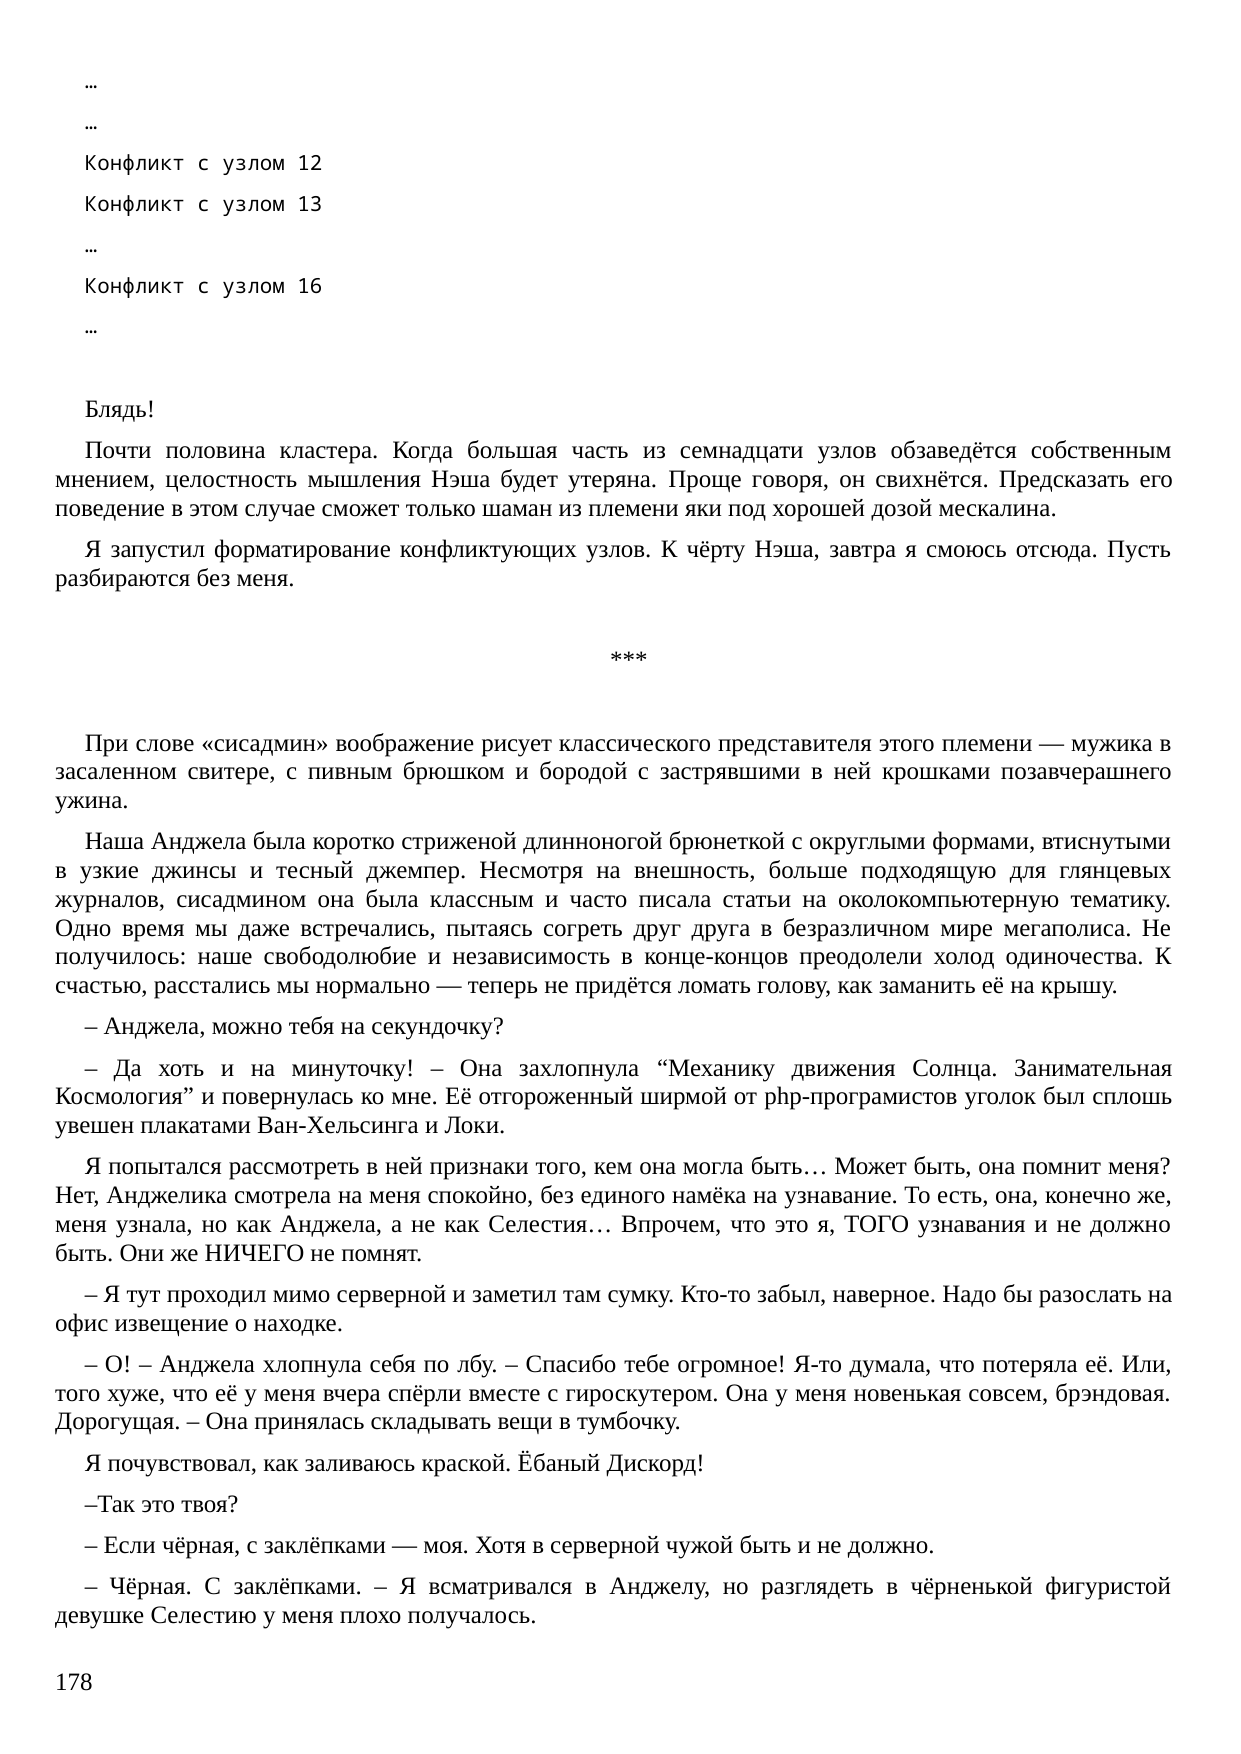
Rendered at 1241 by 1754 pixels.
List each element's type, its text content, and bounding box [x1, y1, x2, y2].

text Я попытался рассмотреть в ней признаки того, кем она могла быть… Может быть, она помнит меня? Нет, Анджелика смотрела на меня спокойно, без единого намёка на узнавание. То есть, она, конечно же, меня узнала, но как Анджела, а не как Селестия… Впрочем, что это я, ТОГО узнавания и не должно быть. Они же НИЧЕГО не помнят. [55, 1151, 1173, 1266]
text – О! – Анджела хлопнула себя по лбу. – Спасибо тебе огромное! Я-то думала, что потеряла её. Или, того хуже, что её у меня вчера спёрли вместе с гироскутером. Она у меня новенькая совсем, брэндовая. Дорогущая. – Она принялась складывать вещи в тумбочку. [55, 1349, 1173, 1435]
text – Я тут проходил мимо серверной и заметил там сумку. Кто-то забыл, наверное. Надо бы разослать на офис извещение о находке. [55, 1279, 1173, 1336]
text При слове «сисадмин» воображение рисует классического представителя этого племени — мужика в засаленном свитере, с пивным брюшком и бородой с застрявшими в ней крошками позавчерашнего ужина. [55, 728, 1173, 814]
text *** [55, 645, 1173, 674]
text – Анджела, можно тебя на секундочку? [55, 1011, 1173, 1040]
text Конфликт с узлом 16 [55, 271, 1173, 299]
text … [55, 66, 1173, 94]
text Я запустил форматирование конфликтующих узлов. К чёрту Нэша, завтра я смоюсь отсюда. Пусть разбираются без меня. [55, 534, 1173, 591]
text – Если чёрная, с заклёпками — моя. Хотя в серверной чужой быть и не должно. [55, 1530, 1173, 1559]
text Конфликт с узлом 12 [55, 148, 1173, 176]
text … [55, 107, 1173, 135]
text – Да хоть и на минуточку! – Она захлопнула “Механику движения Солнца. Занимательная Космология” и повернулась ко мне. Её отгороженный ширмой от php-програмистов уголок был сплошь увешен плакатами Ван-Хельсинга и Локи. [55, 1053, 1173, 1139]
text Почти половина кластера. Когда большая часть из семнадцати узлов обзаведётся собственным мнением, целостность мышления Нэша будет утеряна. Проще говоря, он свихнётся. Предсказать его поведение в этом случае сможет только шаман из племени яки под хорошей дозой мескалина. [55, 435, 1173, 521]
text Блядь! [55, 394, 1173, 423]
text … [55, 312, 1173, 340]
text –Так это твоя? [55, 1489, 1173, 1518]
text Я почувствовал, как заливаюсь краской. Ёбаный Дискорд! [55, 1448, 1173, 1476]
text Конфликт с узлом 13 [55, 189, 1173, 217]
text Наша Анджела была коротко стриженой длинноногой брюнеткой с округлыми формами, втиснутыми в узкие джинсы и тесный джемпер. Несмотря на внешность, больше подходящую для глянцевых журналов, сисадмином она была классным и часто писала статьи на околокомпьютерную тематику. Одно время мы даже встречались, пытаясь согреть друг друга в безразличном мире мегаполиса. Не получилось: наше свободолюбие и независимость в конце-концов преодолели холод одиночества. К счастью, расстались мы нормально — теперь не придётся ломать голову, как заманить её на крышу. [55, 826, 1173, 999]
text … [55, 230, 1173, 258]
text – Чёрная. С заклёпками. – Я всматривался в Анджелу, но разглядеть в чёрненькой фигуристой девушке Селестию у меня плохо получалось. [55, 1571, 1173, 1629]
